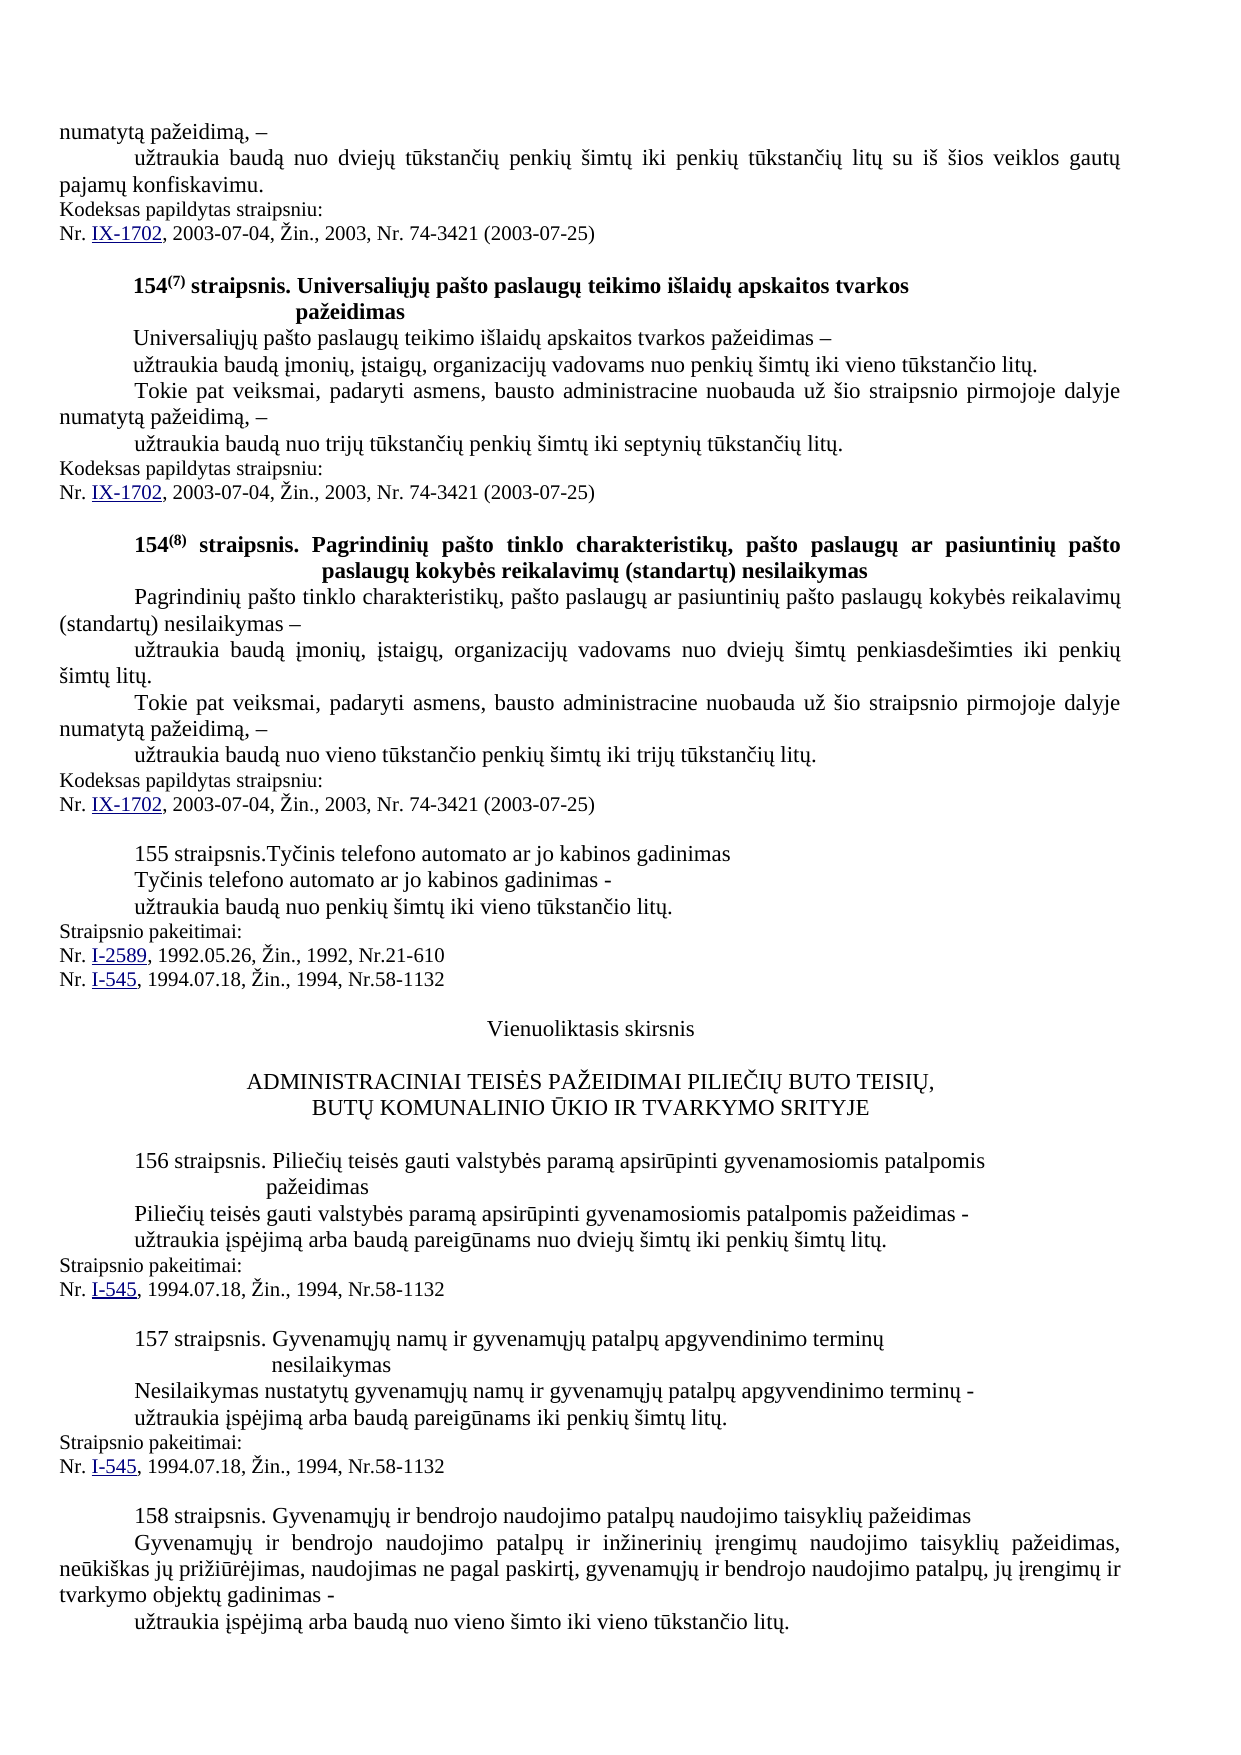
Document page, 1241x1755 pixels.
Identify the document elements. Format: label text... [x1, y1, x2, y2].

text Nesilaikymas nustatytų gyvenamųjų namų ir gyvenamųjų patalpų apgyvendinimo terminų - [59, 1377, 1122, 1404]
text ADMINISTRACINIAI TEISĖS PAŽEIDIMAI PILIEČIŲ BUTO TEISIŲ, [59, 1068, 1122, 1094]
text Nr. I-545, 1994.07.18, Žin., 1994, Nr.58-1132 [59, 967, 1122, 991]
text Tokie pat veiksmai, padaryti asmens, bausto administracine nuobauda už šio straipsnio pirmojoje dalyje numatytą pažeidimą, – [59, 689, 1122, 741]
text numatytą pažeidimą, – [59, 118, 1122, 144]
text 157 straipsnis. Gyvenamųjų namų ir gyvenamųjų patalpų apgyvendinimo terminų [59, 1325, 1122, 1351]
text Nr. I-2589, 1992.05.26, Žin., 1992, Nr.21-610 [59, 943, 1122, 967]
text Straipsnio pakeitimai: [59, 1430, 1122, 1454]
text Vienuoliktasis skirsnis [59, 1015, 1122, 1042]
text užtraukia įspėjimą arba baudą pareigūnams nuo dviejų šimtų iki penkių šimtų litų. [59, 1226, 1122, 1252]
text pažeidimas [59, 298, 1122, 324]
text užtraukia baudą įmonių, įstaigų, organizacijų vadovams nuo dviejų šimtų penkiasdešimties iki penkių šimtų litų. [59, 636, 1122, 689]
text Kodeksas papildytas straipsniu: [59, 768, 1122, 792]
text Nr. I-545, 1994.07.18, Žin., 1994, Nr.58-1132 [59, 1454, 1122, 1478]
text Nr. IX-1702, 2003-07-04, Žin., 2003, Nr. 74-3421 (2003-07-25) [59, 221, 1122, 245]
text 156 straipsnis. Piliečių teisės gauti valstybės paramą apsirūpinti gyvenamosiomis patalpomis [59, 1147, 1122, 1173]
text užtraukia įspėjimą arba baudą pareigūnams iki penkių šimtų litų. [59, 1404, 1122, 1430]
text Nr. IX-1702, 2003-07-04, Žin., 2003, Nr. 74-3421 (2003-07-25) [59, 792, 1122, 816]
text Kodeksas papildytas straipsniu: [59, 197, 1122, 221]
text Straipsnio pakeitimai: [59, 919, 1122, 943]
text užtraukia baudą nuo dviejų tūkstančių penkių šimtų iki penkių tūkstančių litų su iš šios veiklos gautų pajamų konfiskavimu. [59, 144, 1122, 197]
text Pagrindinių pašto tinklo charakteristikų, pašto paslaugų ar pasiuntinių pašto paslaugų kokybės reikalavimų (standartų) nesilaikymas – [59, 583, 1122, 636]
text Nr. IX-1702, 2003-07-04, Žin., 2003, Nr. 74-3421 (2003-07-25) [59, 480, 1122, 504]
text Straipsnio pakeitimai: [59, 1252, 1122, 1277]
text Gyvenamųjų ir bendrojo naudojimo patalpų ir inžinerinių įrengimų naudojimo taisyklių pažeidimas, neūkiškas jų prižiūrėjimas, naudojimas ne pagal paskirtį, gyvenamųjų ir bendrojo naudojimo patalpų, jų įrengimų ir tvarkymo objektų gadinimas - [59, 1529, 1122, 1608]
text Kodeksas papildytas straipsniu: [59, 456, 1122, 480]
text Tyčinis telefono automato ar jo kabinos gadinimas - [59, 866, 1122, 893]
text nesilaikymas [59, 1351, 1122, 1377]
text užtraukia įspėjimą arba baudą nuo vieno šimto iki vieno tūkstančio litų. [59, 1608, 1122, 1634]
text BUTŲ KOMUNALINIO ŪKIO IR TVARKYMO SRITYJE [59, 1094, 1122, 1121]
text Tokie pat veiksmai, padaryti asmens, bausto administracine nuobauda už šio straipsnio pirmojoje dalyje numatytą pažeidimą, – [59, 377, 1122, 430]
text užtraukia baudą nuo trijų tūkstančių penkių šimtų iki septynių tūkstančių litų. [59, 430, 1122, 456]
text užtraukia baudą įmonių, įstaigų, organizacijų vadovams nuo penkių šimtų iki vieno tūkstančio litų. [59, 351, 1122, 377]
text Nr. I-545, 1994.07.18, Žin., 1994, Nr.58-1132 [59, 1277, 1122, 1301]
text 155 straipsnis.Tyčinis telefono automato ar jo kabinos gadinimas [59, 840, 1122, 866]
text 154(7) straipsnis. Universaliųjų pašto paslaugų teikimo išlaidų apskaitos tvarkos [59, 272, 1122, 298]
text 154(8) straipsnis. Pagrindinių pašto tinklo charakteristikų, pašto paslaugų ar pasiuntinių pašto paslaugų kokybės reikalavimų (standartų) nesilaikymas [134, 531, 1122, 583]
text Piliečių teisės gauti valstybės paramą apsirūpinti gyvenamosiomis patalpomis pažeidimas - [59, 1200, 1122, 1226]
text pažeidimas [59, 1173, 1122, 1200]
text 158 straipsnis. Gyvenamųjų ir bendrojo naudojimo patalpų naudojimo taisyklių pažeidimas [134, 1502, 1122, 1529]
text užtraukia baudą nuo vieno tūkstančio penkių šimtų iki trijų tūkstančių litų. [59, 741, 1122, 768]
text užtraukia baudą nuo penkių šimtų iki vieno tūkstančio litų. [59, 893, 1122, 919]
text Universaliųjų pašto paslaugų teikimo išlaidų apskaitos tvarkos pažeidimas – [59, 324, 1122, 351]
